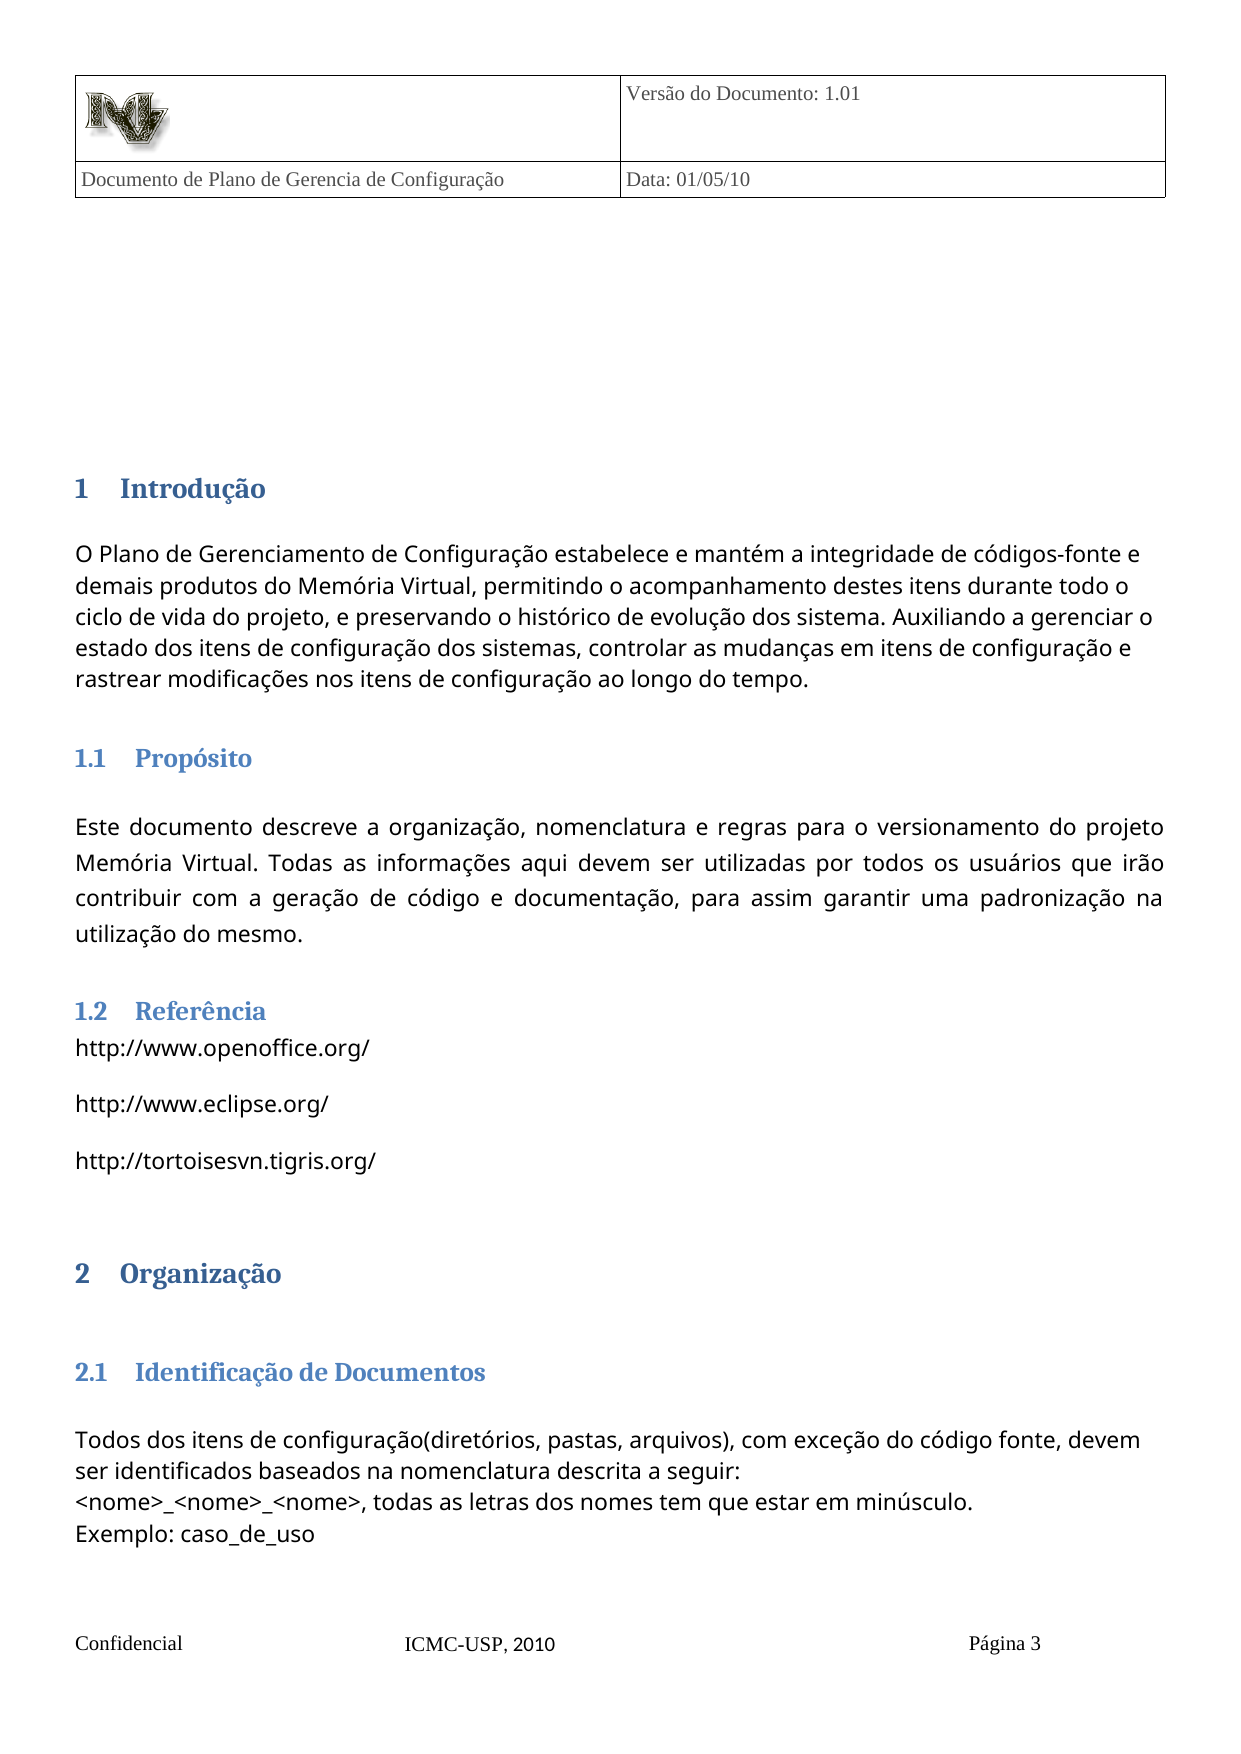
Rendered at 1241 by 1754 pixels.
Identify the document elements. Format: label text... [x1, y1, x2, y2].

text Este documento descreve a organização, nomenclatura e regras para o versionamento do projeto Memória Virtual. Todas as informações aqui devem ser utilizadas por todos os usuários que irão contribuir com a geração de código e documentação, para assim garantir uma padronização na utilização do mesmo. [75, 811, 1165, 949]
picture [80, 80, 170, 156]
text O Plano de Gerenciamento de Configuração estabelece e mantém a integridade de códigos-fonte e demais produtos do Memória Virtual, permitindo o acompanhamento destes itens durante todo o ciclo de vida do projeto, e preservando o histórico de evolução dos sistema. Auxiliando a gerenciar o estado dos itens de configuração dos sistemas, controlar as mudanças em itens de configuração e rastrear modificações nos itens de configuração ao longo do tempo. [75, 538, 1165, 695]
text http://www.eclipse.org/ [75, 1088, 1165, 1120]
subtitle Identificação de Documentos [75, 1357, 1165, 1388]
text http://tortoisesvn.tigris.org/ [75, 1145, 1165, 1176]
text Todos dos itens de configuração(diretórios, pastas, arquivos), com exceção do código fonte, devem ser identificados baseados na nomenclatura descrita a seguir: [75, 1424, 1165, 1486]
subtitle Organização [75, 1258, 1165, 1291]
subtitle Propósito [75, 743, 1165, 775]
text http://www.openoffice.org/ [75, 1032, 1165, 1063]
text <nome>_<nome>_<nome>, todas as letras dos nomes tem que estar em minúsculo. [75, 1486, 1165, 1517]
subtitle Referência [75, 996, 1165, 1027]
subtitle Introdução [75, 472, 1165, 505]
text Exemplo: caso_de_uso [75, 1517, 1165, 1549]
